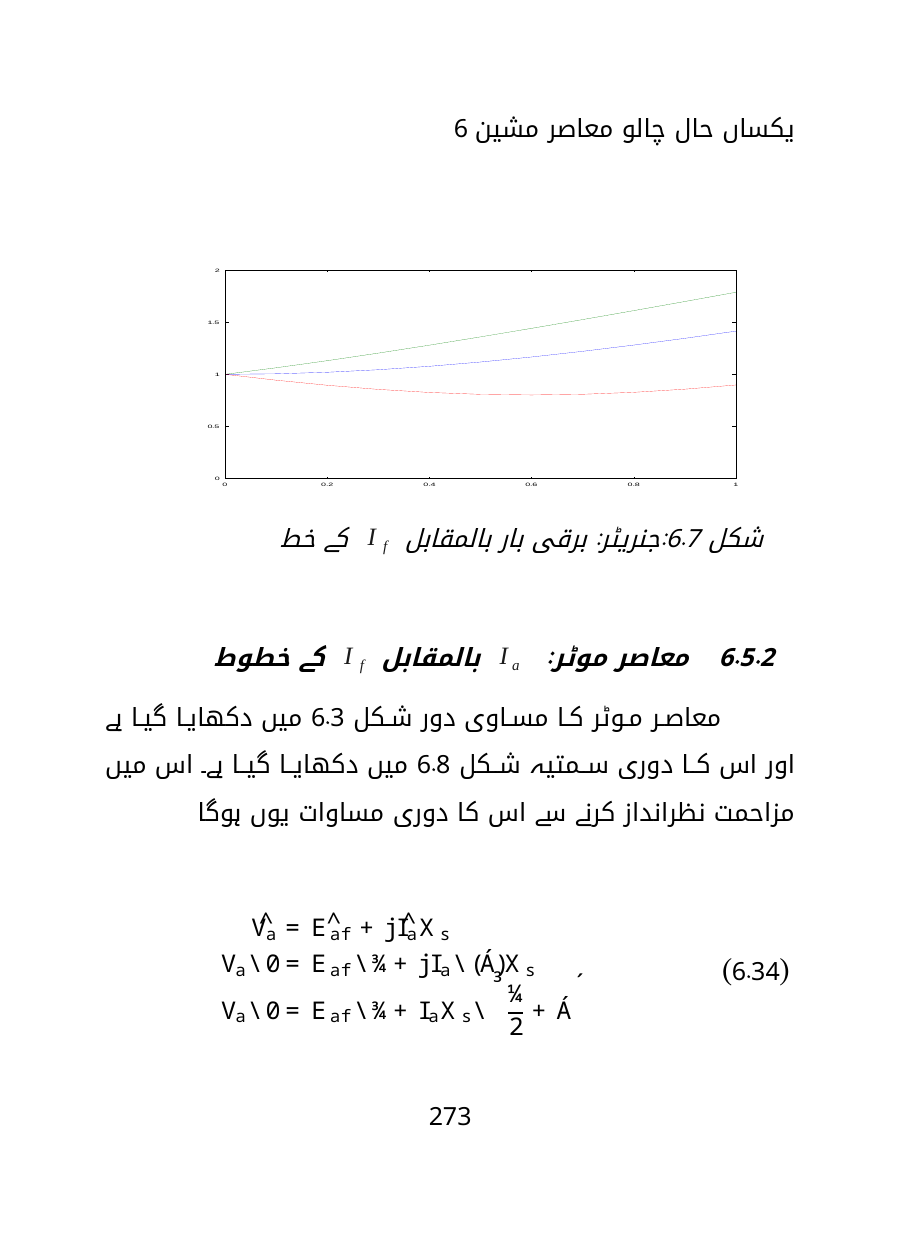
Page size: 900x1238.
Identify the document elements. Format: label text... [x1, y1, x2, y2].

table_header [105, 896, 708, 1061]
text معاصر موٹر کا مساوی دور شکل 6.3 میں دکھایا گیا ہے اور اس کا دوری سمتیہ شکل 6.8 میں دکھایا گیا ہے۔ اس میں مزاحمت نظرانداز کرنے سے اس کا دوری مساوات یوں ہوگا [105, 694, 795, 837]
subtitle معاصر موٹر: بالمقابلکے خطوط [105, 634, 718, 682]
text شکل 6.7:جنریٹر: برقی بار بالمقابلکے خط [137, 195, 763, 563]
table_header (6.34) [708, 896, 795, 1061]
